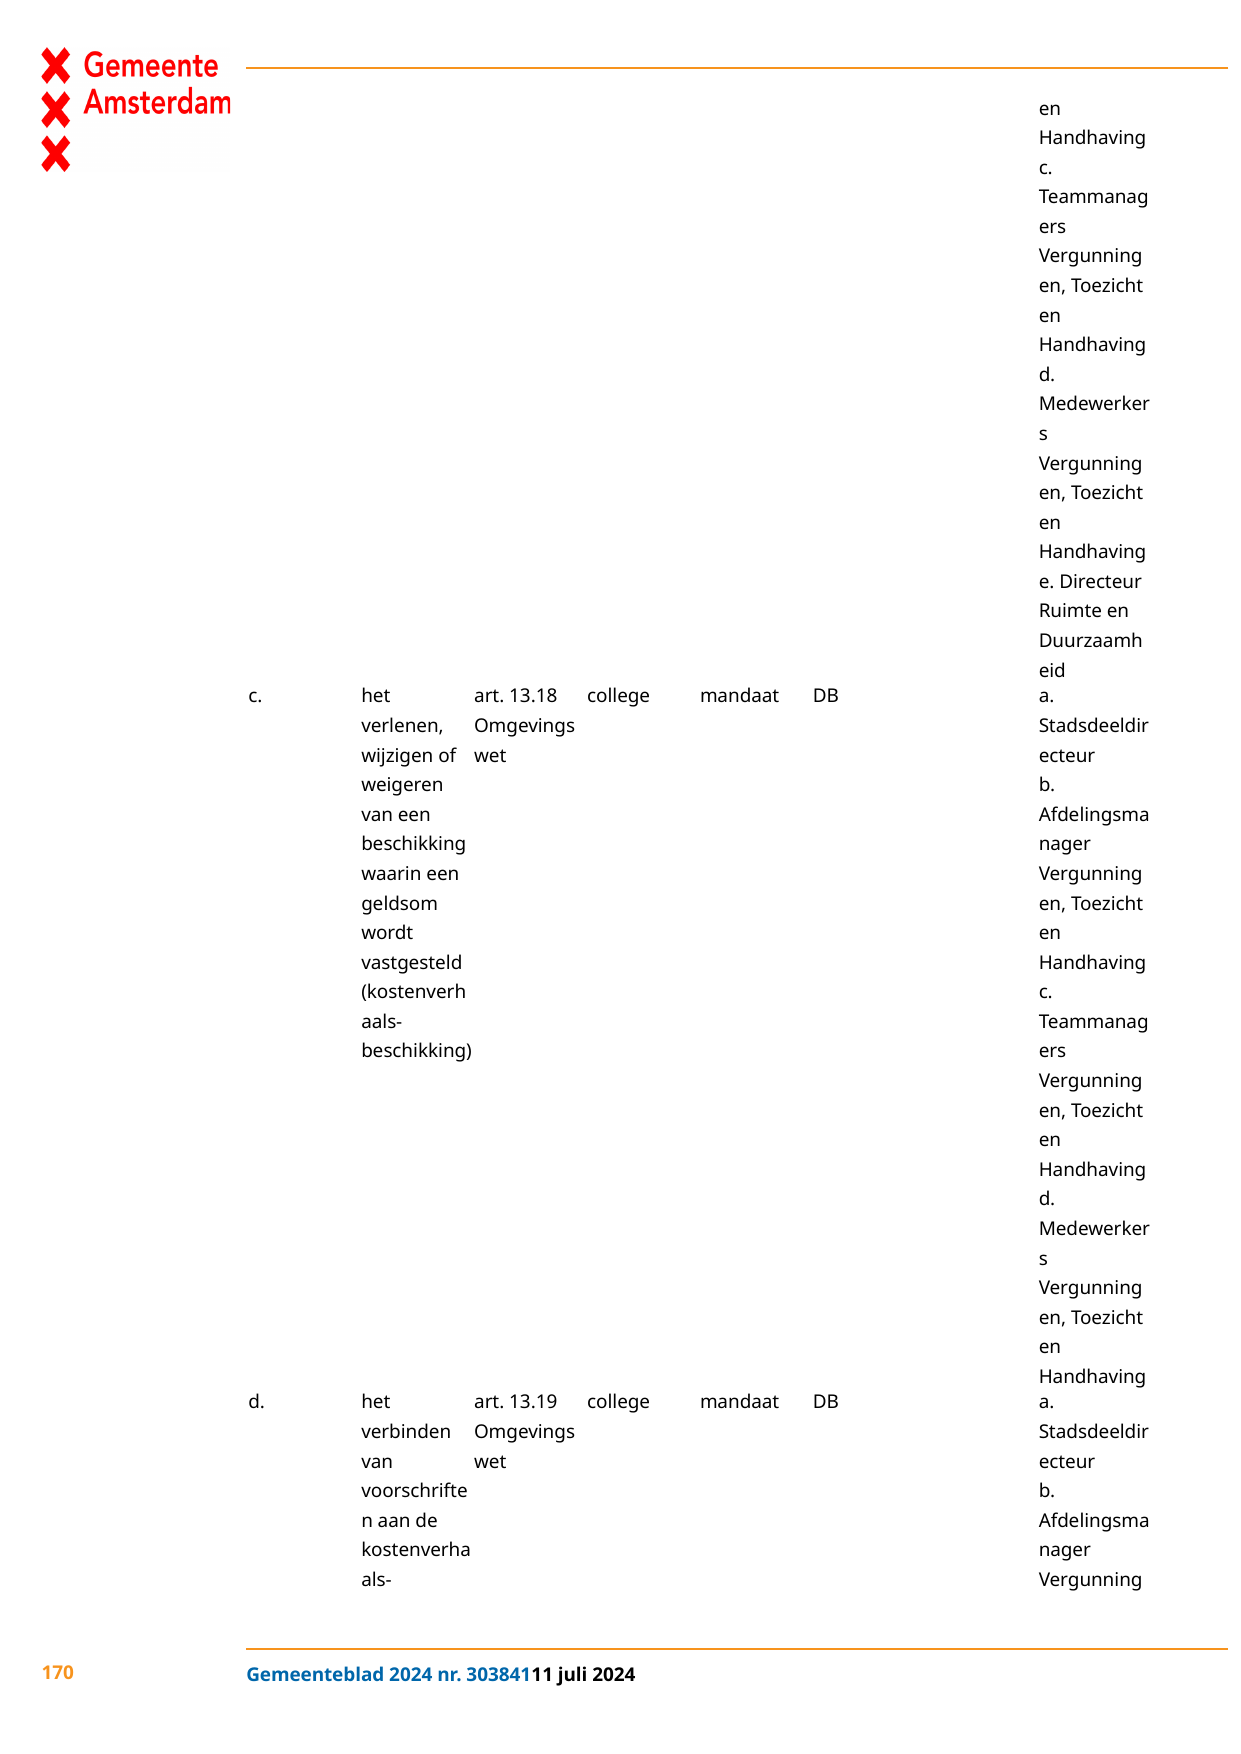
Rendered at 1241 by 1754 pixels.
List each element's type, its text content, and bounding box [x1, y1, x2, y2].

table_cell art. 13.19 Omgevingswet [474, 1389, 587, 1592]
table_cell art. 13.18 Omgevingswet [474, 683, 587, 1389]
table_cell het verbinden van voorschriften aan de kostenverhaals- [361, 1389, 474, 1592]
table_cell [474, 95, 587, 683]
table_cell [813, 95, 926, 683]
table_cell mandaat [700, 683, 813, 1389]
table_cell DB [813, 683, 926, 1389]
table_cell [587, 95, 700, 683]
table_cell [248, 95, 361, 683]
table_cell [926, 95, 1038, 683]
table_cell en Handhaving c. Teammanagers Vergunningen, Toezicht en Handhaving d. Medewerkers Vergunningen, Toezicht en Handhaving e. Directeur Ruimte en Duurzaamheid [1039, 95, 1152, 683]
table_cell het verlenen, wijzigen of weigeren van een beschikking waarin een geldsom wordt vastgesteld (kostenverhaals-beschikking) [361, 683, 474, 1389]
table_cell [926, 1389, 1038, 1592]
table_cell a. Stadsdeeldirecteur b. Afdelingsmanager Vergunning [1039, 1389, 1152, 1592]
table_cell DB [813, 1389, 926, 1592]
picture [41, 47, 231, 172]
table_cell [700, 95, 813, 683]
table_cell [361, 95, 474, 683]
table_cell college [587, 683, 700, 1389]
table_cell [926, 683, 1038, 1389]
table_cell c. [248, 683, 361, 1389]
table_cell college [587, 1389, 700, 1592]
table_cell mandaat [700, 1389, 813, 1592]
table_cell a. Stadsdeeldirecteur b. Afdelingsmanager Vergunningen, Toezicht en Handhaving c. Teammanagers Vergunningen, Toezicht en Handhaving d. Medewerkers Vergunningen, Toezicht en Handhaving [1039, 683, 1152, 1389]
table_cell d. [248, 1389, 361, 1592]
